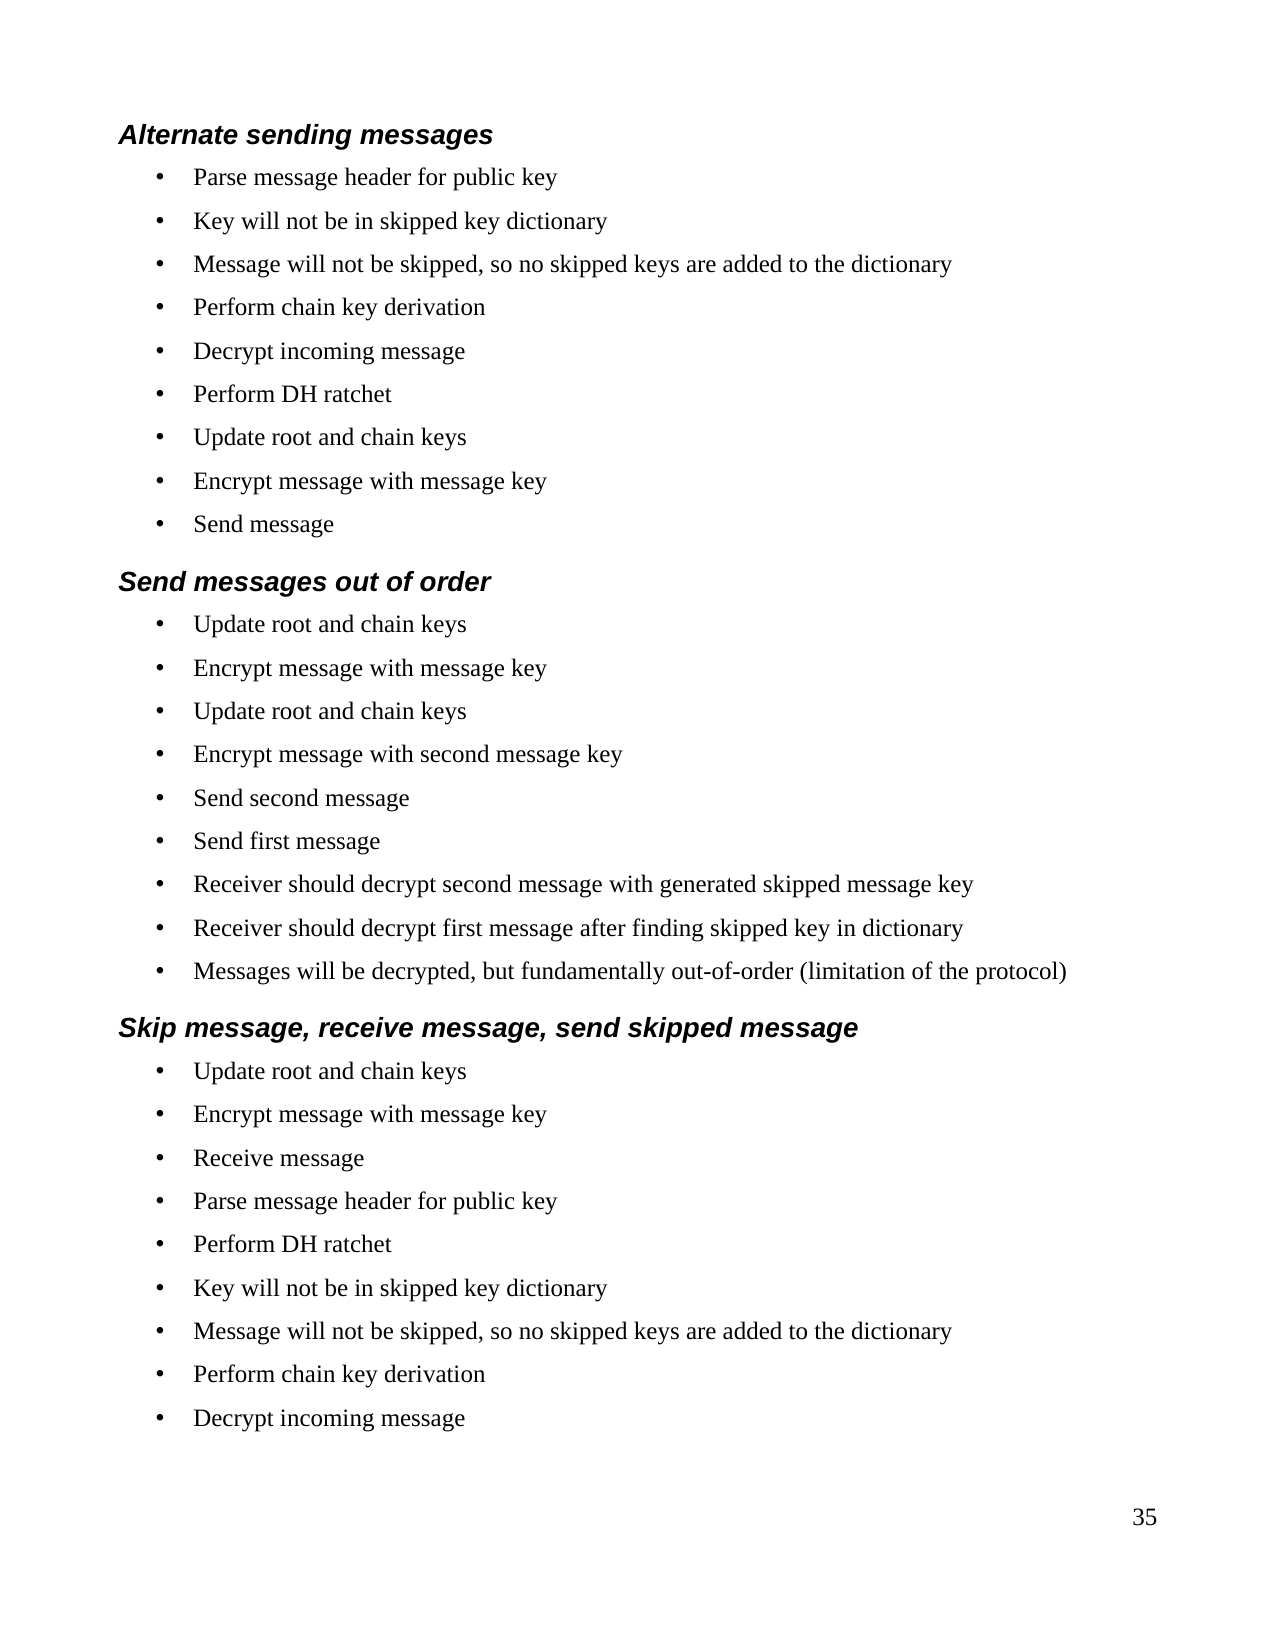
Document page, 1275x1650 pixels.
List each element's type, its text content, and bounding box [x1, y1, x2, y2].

list Message will not be skipped, so no skipped keys are added to the dictionary [156, 249, 1157, 278]
list Perform chain key derivation [156, 292, 1157, 321]
list Update root and chain keys [156, 422, 1157, 451]
list Update root and chain keys [156, 696, 1157, 725]
list Perform chain key derivation [156, 1359, 1157, 1388]
list Update root and chain keys [156, 609, 1157, 638]
list Perform DH ratchet [156, 1229, 1157, 1258]
list Send message [156, 509, 1157, 538]
list Send second message [156, 783, 1157, 811]
subtitle Alternate sending messages [118, 118, 1157, 150]
list Key will not be in skipped key dictionary [156, 206, 1157, 234]
list Encrypt message with message key [156, 466, 1157, 494]
subtitle Skip message, receive message, send skipped message [118, 1012, 1157, 1044]
list Messages will be decrypted, but fundamentally out-of-order (limitation of the protocol) [156, 956, 1157, 985]
list Receive message [156, 1143, 1157, 1172]
list Send first message [156, 826, 1157, 855]
list Encrypt message with message key [156, 1099, 1157, 1128]
list Encrypt message with second message key [156, 739, 1157, 768]
list Decrypt incoming message [156, 1403, 1157, 1432]
list Perform DH ratchet [156, 379, 1157, 408]
list Message will not be skipped, so no skipped keys are added to the dictionary [156, 1316, 1157, 1345]
list Key will not be in skipped key dictionary [156, 1273, 1157, 1302]
subtitle Send messages out of order [118, 565, 1157, 597]
list Encrypt message with message key [156, 653, 1157, 681]
list Receiver should decrypt first message after finding skipped key in dictionary [156, 913, 1157, 941]
list Update root and chain keys [156, 1056, 1157, 1085]
list Parse message header for public key [156, 162, 1157, 191]
list Receiver should decrypt second message with generated skipped message key [156, 869, 1157, 898]
list Decrypt incoming message [156, 336, 1157, 364]
list Parse message header for public key [156, 1186, 1157, 1215]
